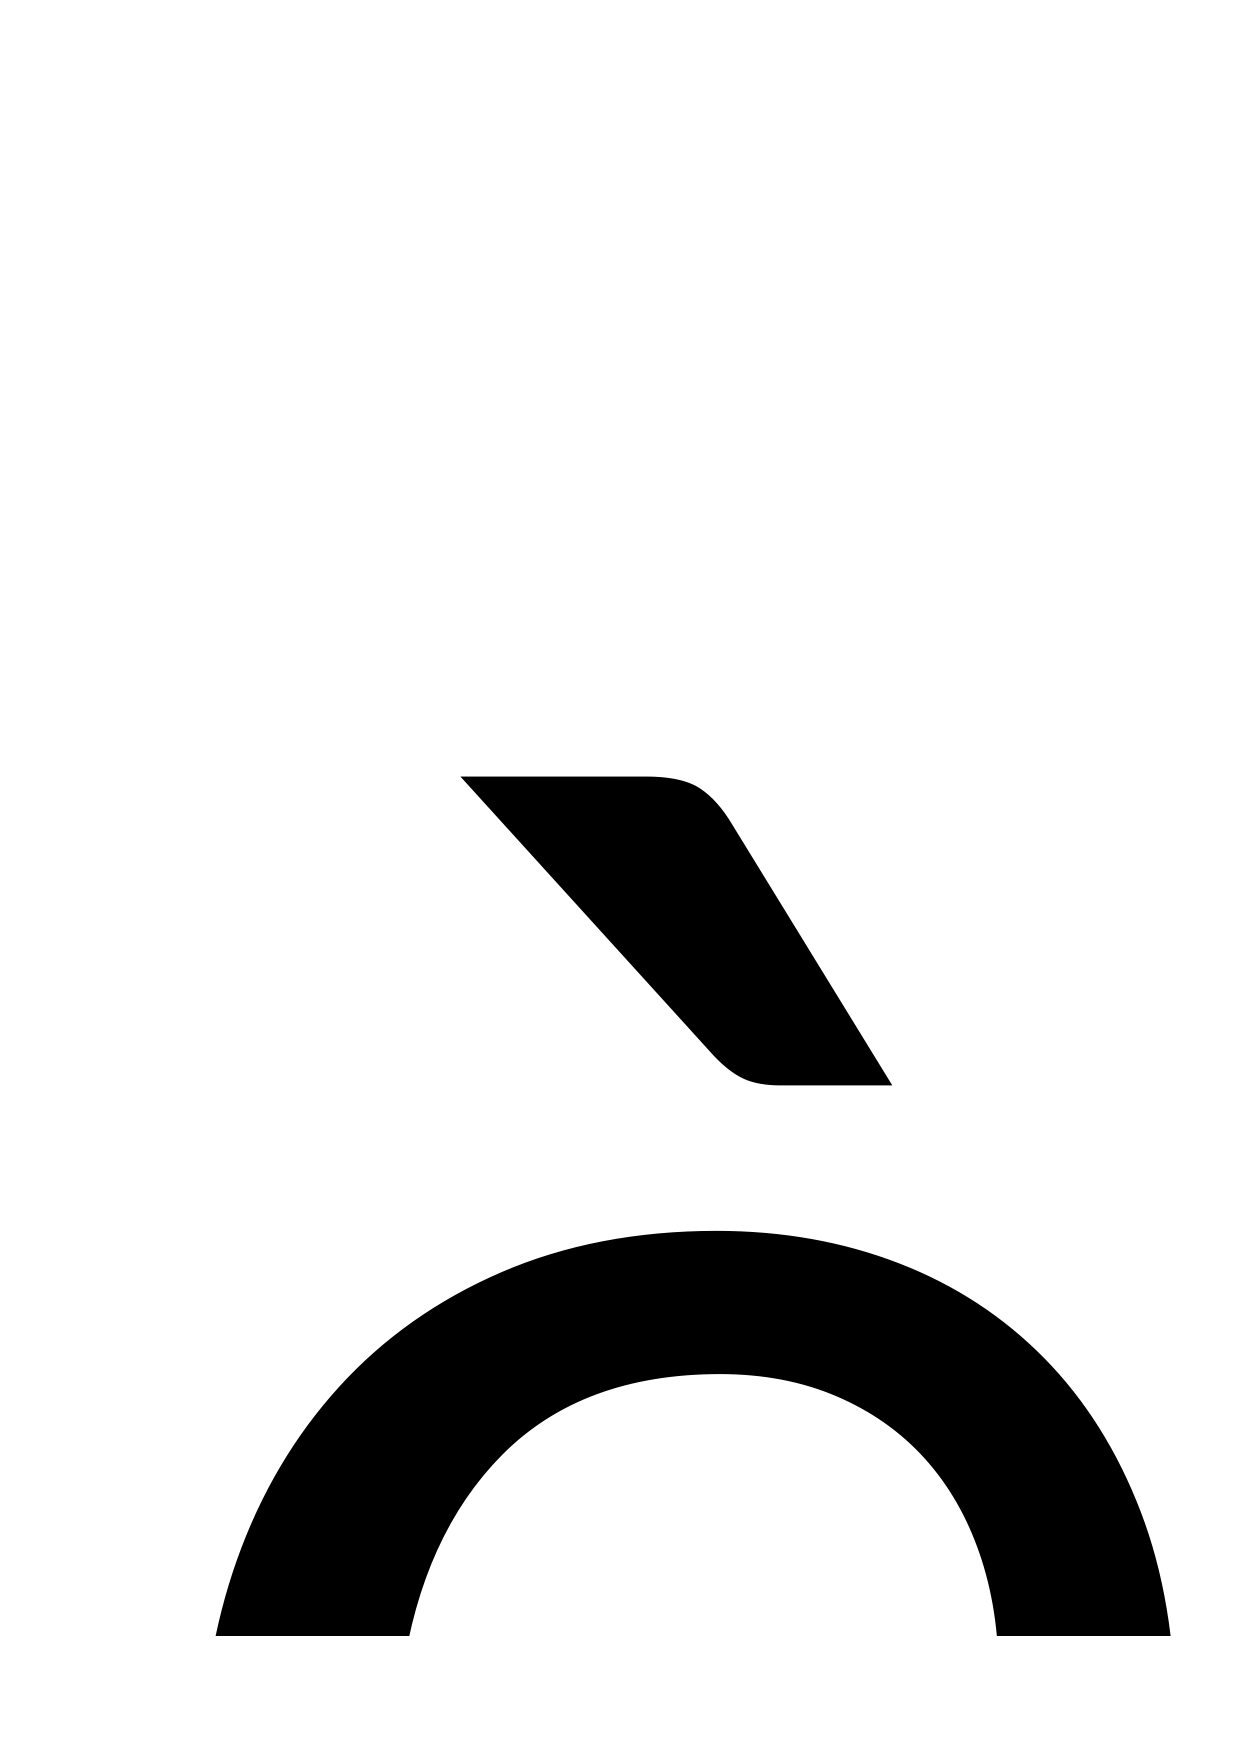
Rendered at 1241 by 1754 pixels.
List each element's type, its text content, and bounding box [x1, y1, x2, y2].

text Une nouvelle chaine basée à Toulouse veut notre appli de caisse enregistreuse (cashier), mais pour un autre type de business: vendre des disques. Le système de calcul de prix introduit une règle différente. [409, 1374, 997, 1636]
text Une nouvelle chaine basée à Toulouse veut notre appli de caisse enregistreuse (cashier), mais pour un autre type de business: vendre des disques. Le système de calcul de prix introduit une règle différente. [118, 118, 1122, 1636]
